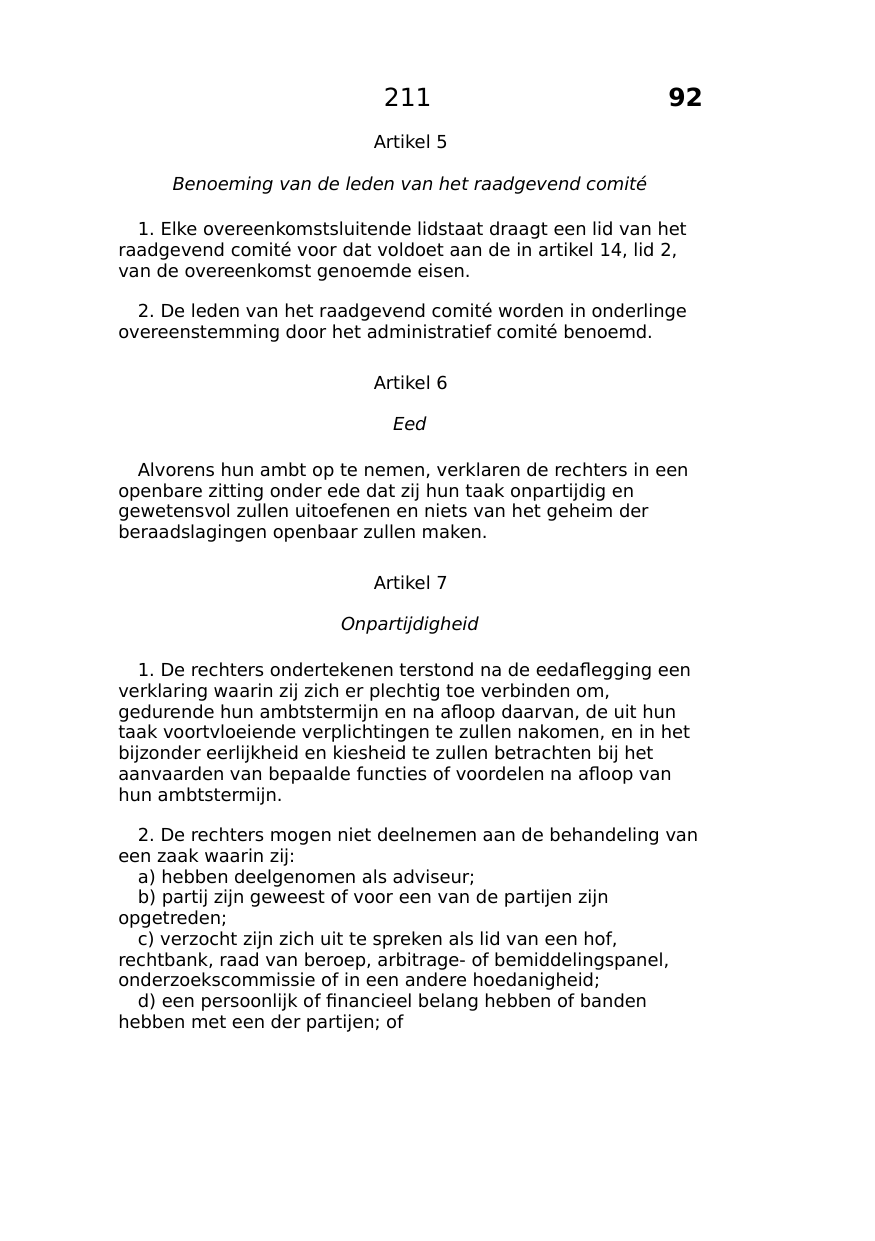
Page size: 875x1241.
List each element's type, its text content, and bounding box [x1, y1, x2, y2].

subtitle Artikel 6 Eed [118, 373, 703, 435]
subtitle Artikel 5 Benoeming van de leden van het raadgevend comité [118, 132, 703, 194]
text 1. De rechters ondertekenen terstond na de eedaflegging een verklaring waarin zij zich er plechtig toe verbinden om, gedurende hun ambtstermijn en na afloop daarvan, de uit hun taak voortvloeiende verplichtingen te zullen nakomen, en in het bijzonder eerlijkheid en kiesheid te zullen betrachten bij het aanvaarden van bepaalde functies of voordelen na afloop van hun ambtstermijn. [118, 660, 703, 805]
subtitle Artikel 7 Onpartijdigheid [118, 573, 703, 635]
text 2. De rechters mogen niet deelnemen aan de behandeling van een zaak waarin zij: [118, 825, 703, 867]
text Alvorens hun ambt op te nemen, verklaren de rechters in een openbare zitting onder ede dat zij hun taak onpartijdig en gewetensvol zullen uitoefenen en niets van het geheim der beraadslagingen openbaar zullen maken. [118, 460, 703, 543]
text 1. Elke overeenkomstsluitende lidstaat draagt een lid van het raadgevend comité voor dat voldoet aan de in artikel 14, lid 2, van de overeenkomst genoemde eisen. [118, 219, 703, 281]
text a) hebben deelgenomen als adviseur; [118, 867, 703, 887]
text c) verzocht zijn zich uit te spreken als lid van een hof, rechtbank, raad van beroep, arbitrage- of bemiddelingspanel, onderzoekscommissie of in een andere hoedanigheid; [118, 929, 703, 991]
text 2. De leden van het raadgevend comité worden in onderlinge overeenstemming door het administratief comité benoemd. [118, 301, 703, 343]
text d) een persoonlijk of financieel belang hebben of banden hebben met een der partijen; of [118, 991, 703, 1032]
text b) partij zijn geweest of voor een van de partijen zijn opgetreden; [118, 887, 703, 929]
